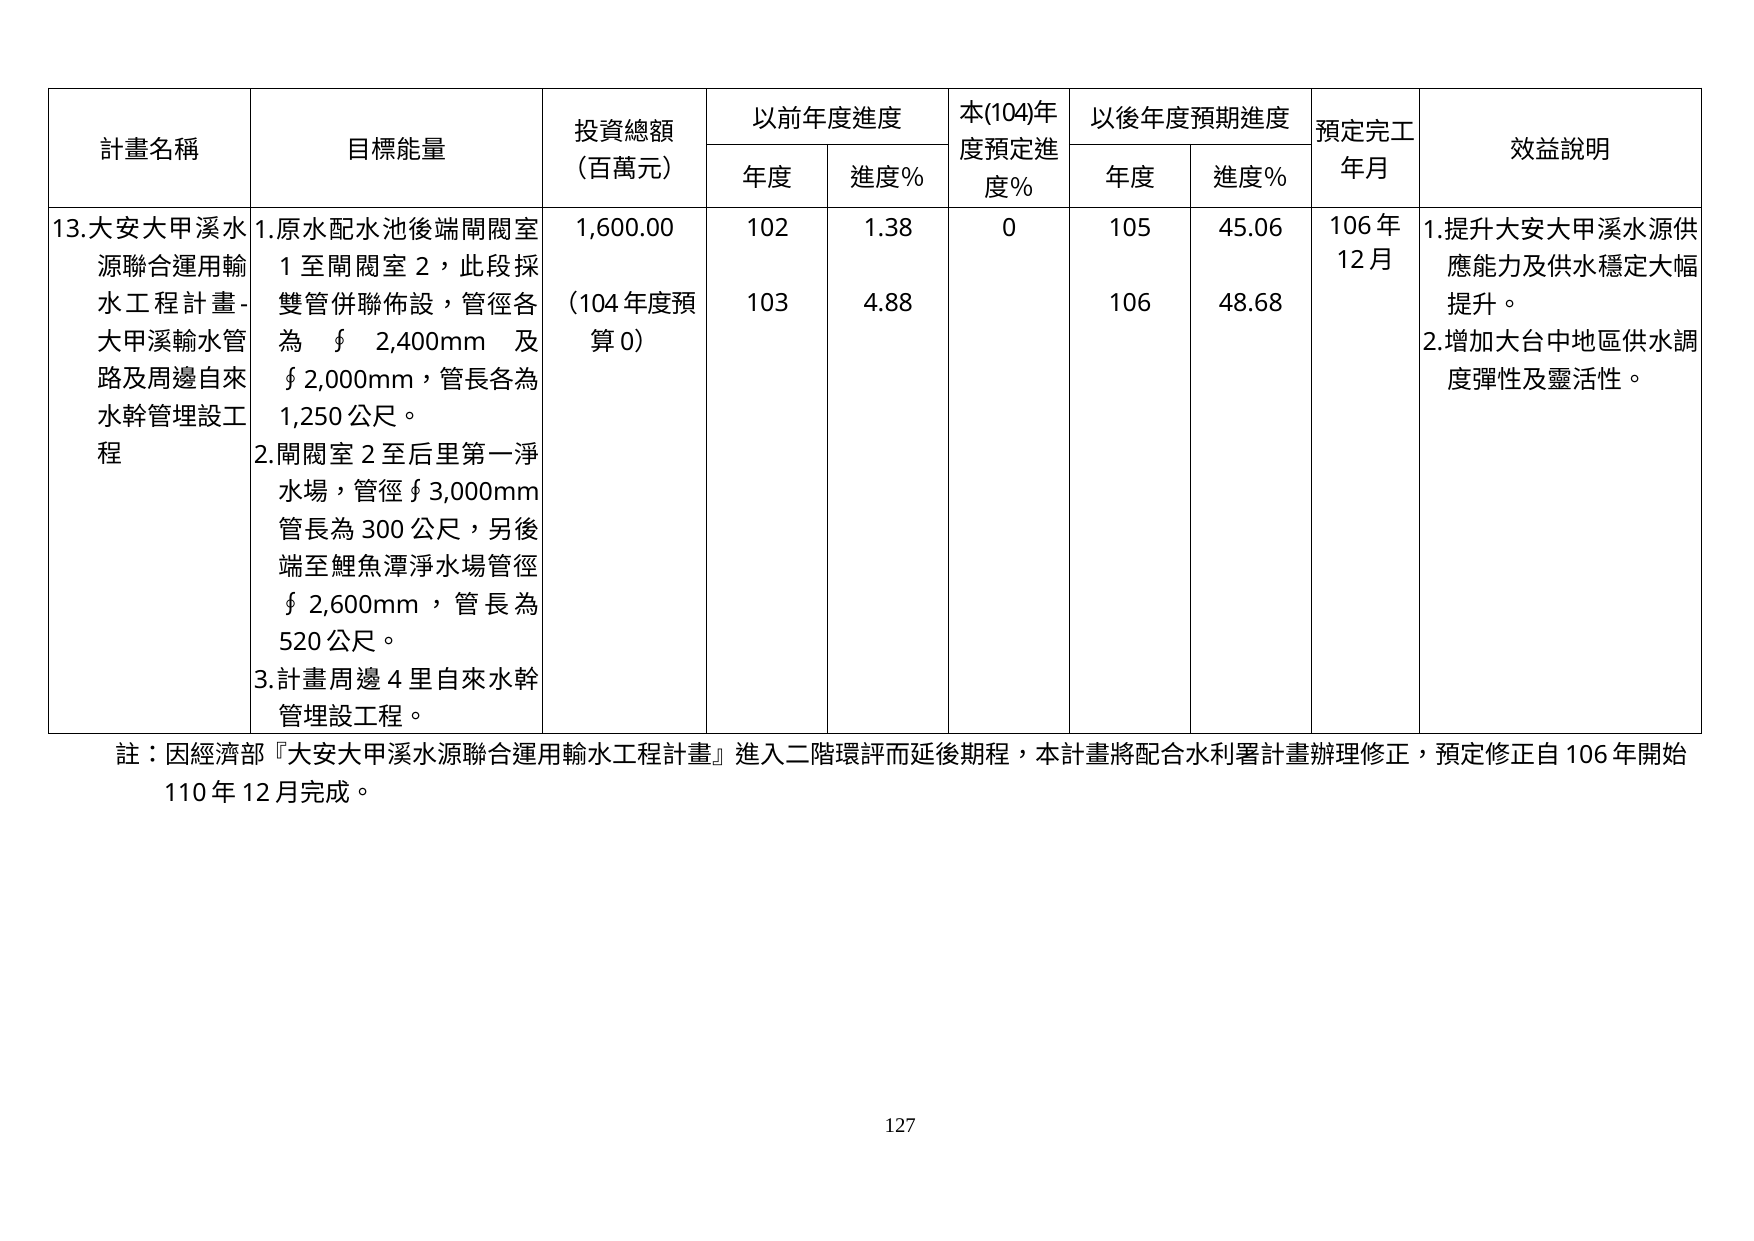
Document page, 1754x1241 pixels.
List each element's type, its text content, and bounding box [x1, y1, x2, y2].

table_cell 106年 12月 [1312, 208, 1419, 733]
table_cell 105 106 [1070, 208, 1190, 733]
table_header 以後年度預期進度 [1070, 89, 1311, 144]
table_cell 0 [949, 208, 1069, 733]
table_cell 1.提升大安大甲溪水源供應能力及供水穩定大幅提升。 2.增加大台中地區供水調度彈性及靈活性。 [1420, 208, 1701, 733]
table_header 目標能量 [251, 89, 542, 207]
table_cell 45.06 48.68 [1191, 208, 1311, 733]
table_header 以前年度進度 [707, 89, 948, 144]
table_cell 1,600.00 （104年度預算0） [543, 208, 706, 733]
table_cell 1.原水配水池後端閘閥室1至閘閥室2，此段採雙管併聯佈設，管徑各為∮2,400mm及∮2,000mm，管長各為1,250公尺。 2.閘閥室2至后里第一淨水場，管徑∮3,000mm管長為300公尺，另後端至鯉魚潭淨水場管徑∮2,600mm，管長為520公尺。 3.計畫周邊4里自來水幹管埋設工程。 [251, 208, 542, 733]
table_cell 年度 [1070, 145, 1190, 207]
table_header 本(104)年度預定進度％ [949, 89, 1069, 207]
table_header 效益說明 [1420, 89, 1701, 207]
table_header 計畫名稱 [49, 89, 250, 207]
text 註：因經濟部『大安大甲溪水源聯合運用輸水工程計畫』進入二階環評而延後期程，本計畫將配合水利署計畫辦理修正，預定修正自106年開始，110年12月完成。 [116, 734, 1687, 809]
table_cell 13.大安大甲溪水源聯合運用輸水工程計畫-大甲溪輸水管路及周邊自來水幹管埋設工程 [49, 208, 250, 733]
table_cell 102 103 [707, 208, 827, 733]
table_cell 年度 [707, 145, 827, 207]
table_cell 1.38 4.88 [828, 208, 948, 733]
table_header 預定完工年月 [1312, 89, 1419, 207]
table_header 投資總額 （百萬元） [543, 89, 706, 207]
table_cell 進度％ [1191, 145, 1311, 207]
table_cell 進度％ [828, 145, 948, 207]
